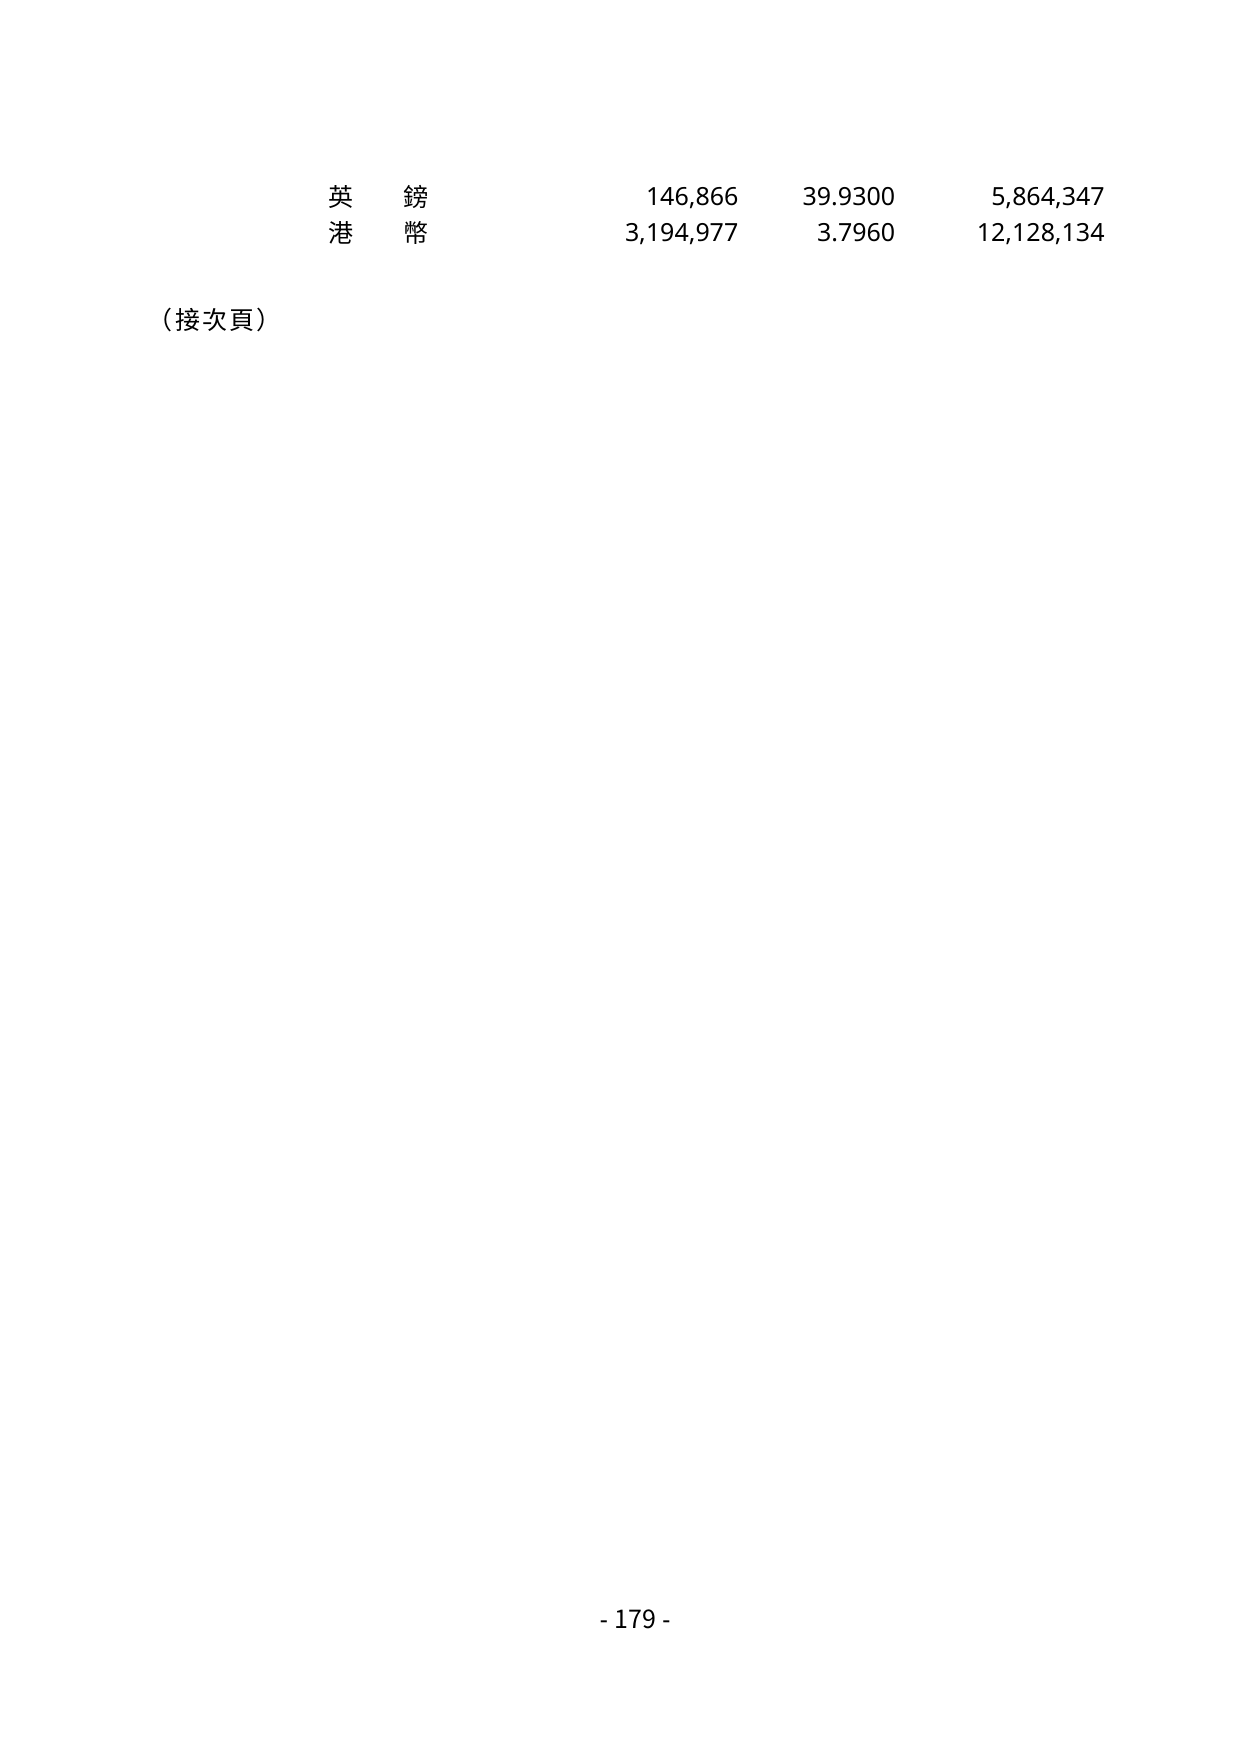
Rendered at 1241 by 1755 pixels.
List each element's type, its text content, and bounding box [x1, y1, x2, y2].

table_cell [756, 214, 774, 250]
table_cell 港 幣 [325, 214, 543, 250]
table_cell 12,128,134 [927, 214, 1122, 250]
table_cell 3,194,977 [561, 214, 756, 250]
table_cell [910, 177, 927, 213]
table_cell 英 鎊 [325, 177, 543, 213]
table_cell [756, 177, 774, 213]
table_cell [544, 177, 561, 213]
table_cell 146,866 [561, 177, 756, 213]
table_cell 3.7960 [774, 214, 909, 250]
table_cell 5,864,347 [927, 177, 1122, 213]
table_cell [910, 214, 927, 250]
table_cell [544, 214, 561, 250]
table_cell 39.9300 [774, 177, 909, 213]
text （接次頁） [148, 301, 1122, 337]
